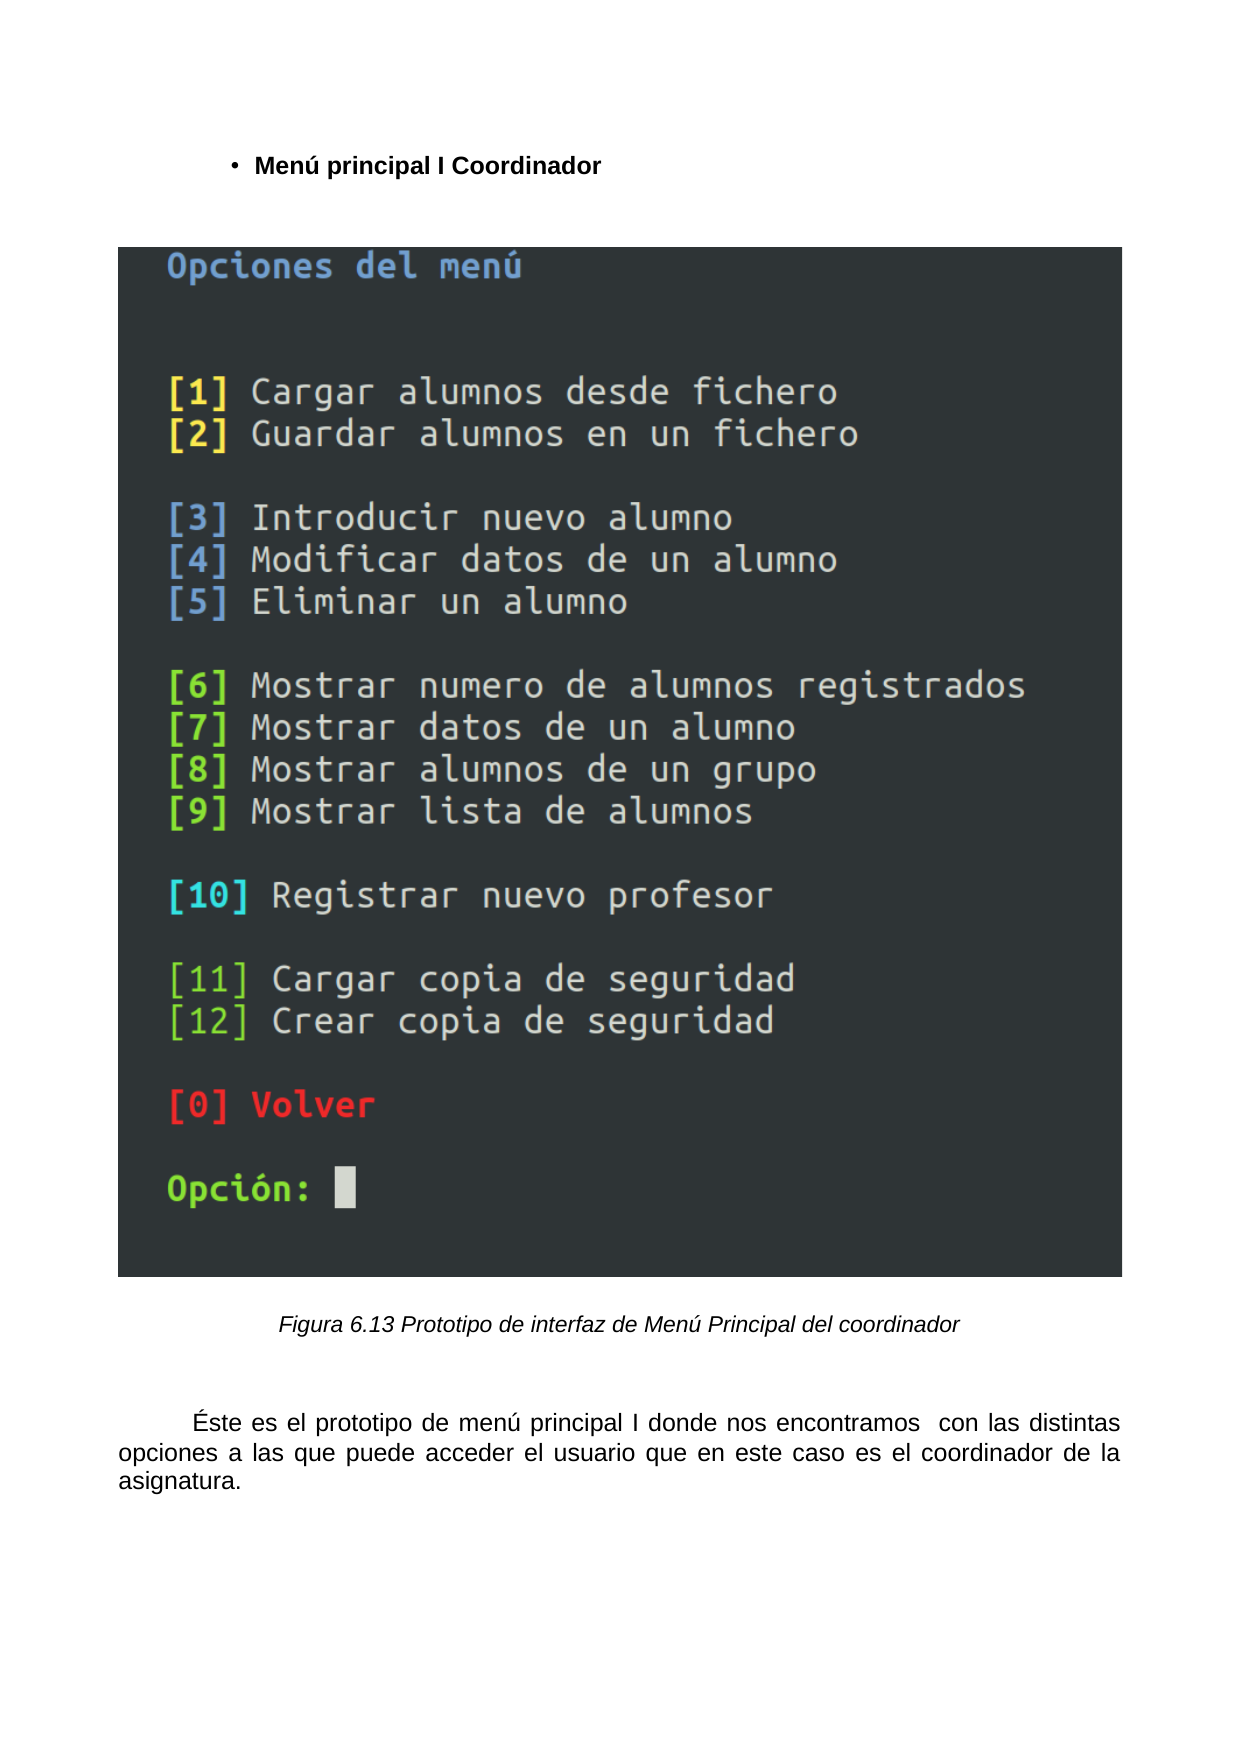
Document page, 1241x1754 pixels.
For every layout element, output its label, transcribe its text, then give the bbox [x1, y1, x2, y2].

text Éste es el prototipo de menú principal I donde nos encontramos con las distintas opciones a las que puede acceder el usuario que en este caso es el coordinador de la asignatura. [118, 1404, 1122, 1495]
picture [118, 247, 1123, 1277]
list Menú principal I Coordinador [231, 147, 1122, 180]
text Figura 6.13 Prototipo de interfaz de Menú Principal del coordinador [118, 1311, 1122, 1337]
